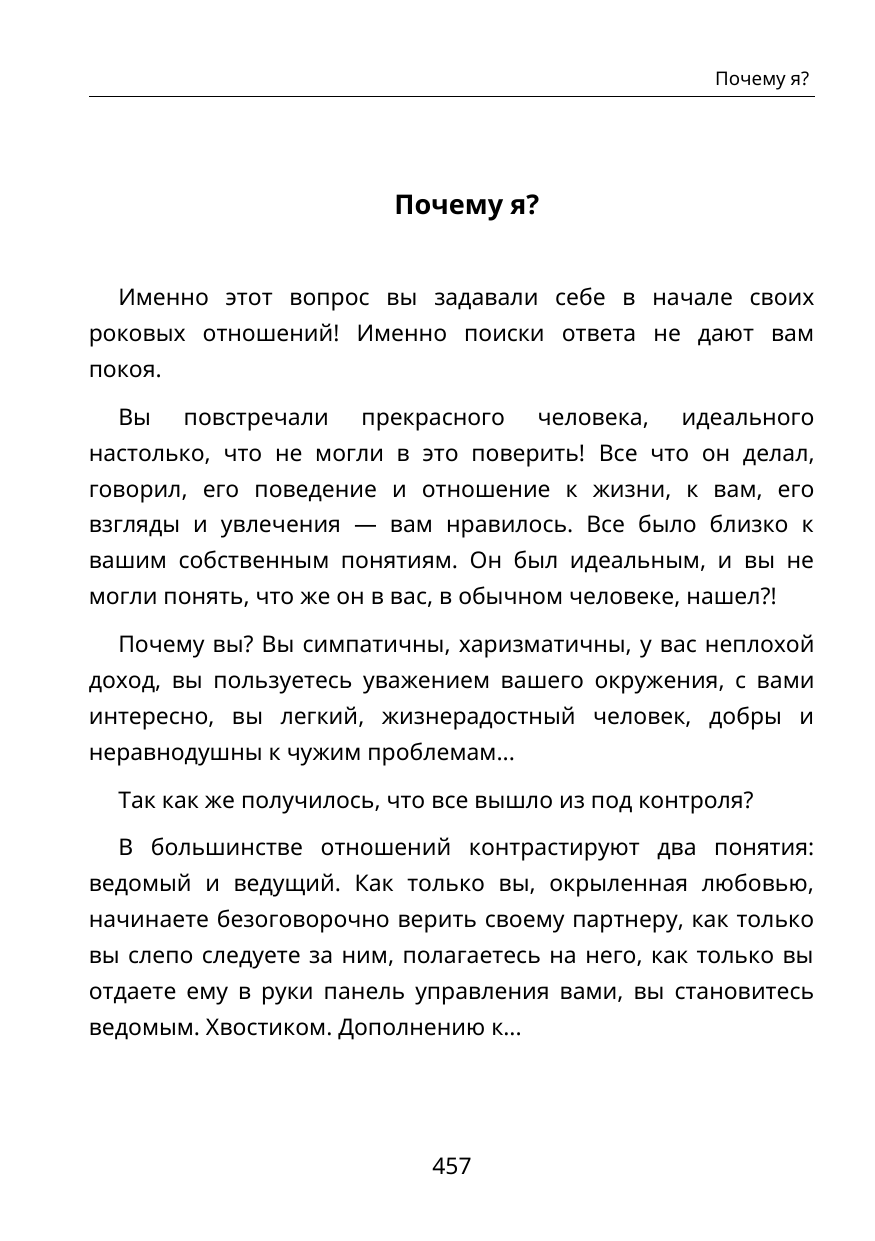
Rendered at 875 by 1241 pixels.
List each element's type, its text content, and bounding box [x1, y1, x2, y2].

subtitle Почему я? [88, 185, 815, 222]
text Почему вы? Вы симпатичны, харизматичны, у вас неплохой доход, вы пользуетесь уважением вашего окружения, с вами интересно, вы легкий, жизнерадостный человек, добры и неравнодушны к чужим проблемам... [88, 628, 815, 767]
text Вы повстречали прекрасного человека, идеального настолько, что не могли в это поверить! Все что он делал, говорил, его поведение и отношение к жизни, к вам, его взгляды и увлечения — вам нравилось. Все было близко к вашим собственным понятиям. Он был идеальным, и вы не могли понять, что же он в вас, в обычном человеке, нашел?! [88, 401, 815, 612]
text Именно этот вопрос вы задавали себе в начале своих роковых отношений! Именно поиски ответа не дают вам покоя. [88, 281, 815, 384]
text Так как же получилось, что все вышло из под контроля? [88, 783, 815, 815]
text В большинстве отношений контрастируют два понятия: ведомый и ведущий. Как только вы, окрыленная любовью, начинаете безоговорочно верить своему партнеру, как только вы слепо следуете за ним, полагаетесь на него, как только вы отдаете ему в руки панель управления вами, вы становитесь ведомым. Хвостиком. Дополнению к... [88, 831, 815, 1042]
